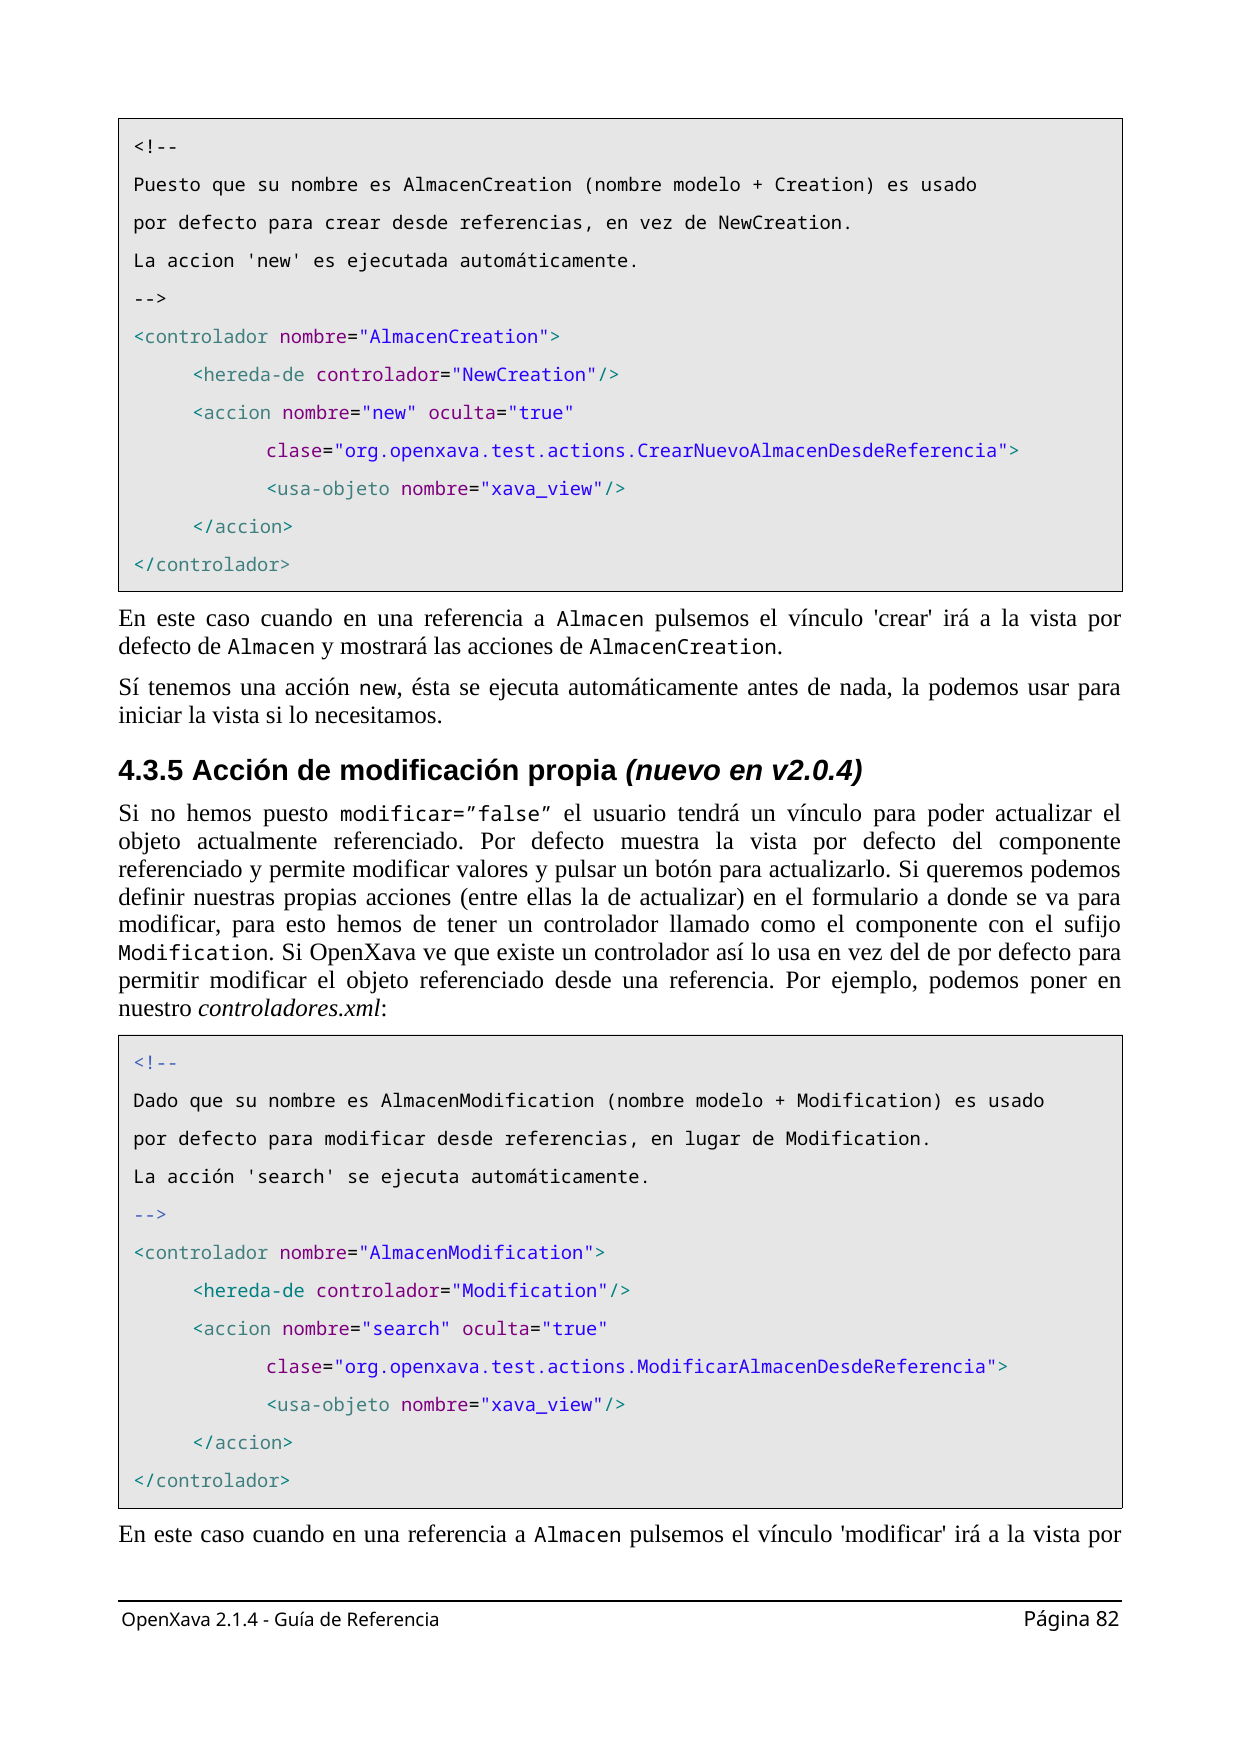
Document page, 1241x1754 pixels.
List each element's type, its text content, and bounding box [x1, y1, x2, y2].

text clase="org.openxava.test.actions.CrearNuevoAlmacenDesdeReferencia"> [119, 422, 1122, 460]
text <!-- [119, 119, 1122, 156]
text <usa-objeto nombre="xava_view"/> [119, 460, 1122, 498]
text <controlador nombre="AlmacenCreation"> [119, 308, 1122, 346]
text <!-- [119, 1036, 1122, 1072]
text <accion nombre="new" oculta="true" [119, 384, 1122, 422]
text En este caso cuando en una referencia a Almacen pulsemos el vínculo 'crear' irá a la vista por defecto de Almacen y mostrará las acciones de AlmacenCreation. [118, 604, 1122, 661]
text Si no hemos puesto modificar=”false” el usuario tendrá un vínculo para poder actualizar el objeto actualmente referenciado. Por defecto muestra la vista por defecto del componente referenciado y permite modificar valores y pulsar un botón para actualizarlo. Si queremos podemos definir nuestras propias acciones (entre ellas la de actualizar) en el formulario a donde se va para modificar, para esto hemos de tener un controlador llamado como el componente con el sufijo Modification. Si OpenXava ve que existe un controlador así lo usa en vez del de por defecto para permitir modificar el objeto referenciado desde una referencia. Por ejemplo, podemos poner en nuestro controladores.xml: [118, 799, 1122, 1022]
text <hereda-de controlador="Modification"/> [119, 1263, 1122, 1301]
text Sí tenemos una acción new, ésta se ejecuta automáticamente antes de nada, la podemos usar para iniciar la vista si lo necesitamos. [118, 673, 1122, 729]
text </accion> [119, 498, 1122, 536]
text --> [119, 1187, 1122, 1224]
text Dado que su nombre es AlmacenModification (nombre modelo + Modification) es usado [119, 1072, 1122, 1111]
text por defecto para modificar desde referencias, en lugar de Modification. [119, 1111, 1122, 1148]
text --> [119, 270, 1122, 308]
text La acción 'search' se ejecuta automáticamente. [119, 1148, 1122, 1187]
text La accion 'new' es ejecutada automáticamente. [119, 232, 1122, 270]
text </controlador> [119, 536, 1122, 591]
text clase="org.openxava.test.actions.ModificarAlmacenDesdeReferencia"> [119, 1339, 1122, 1377]
text </accion> [119, 1415, 1122, 1453]
text Puesto que su nombre es AlmacenCreation (nombre modelo + Creation) es usado [119, 156, 1122, 194]
text En este caso cuando en una referencia a Almacen pulsemos el vínculo 'modificar' irá a la vista por [118, 1521, 1122, 1549]
subtitle Acción de modificación propia (nuevo en v2.0.4) [118, 754, 1122, 787]
text <controlador nombre="AlmacenModification"> [119, 1224, 1122, 1263]
text <hereda-de controlador="NewCreation"/> [119, 346, 1122, 384]
text <usa-objeto nombre="xava_view"/> [119, 1377, 1122, 1415]
text </controlador> [119, 1453, 1122, 1508]
text por defecto para crear desde referencias, en vez de NewCreation. [119, 194, 1122, 232]
text <accion nombre="search" oculta="true" [119, 1301, 1122, 1339]
